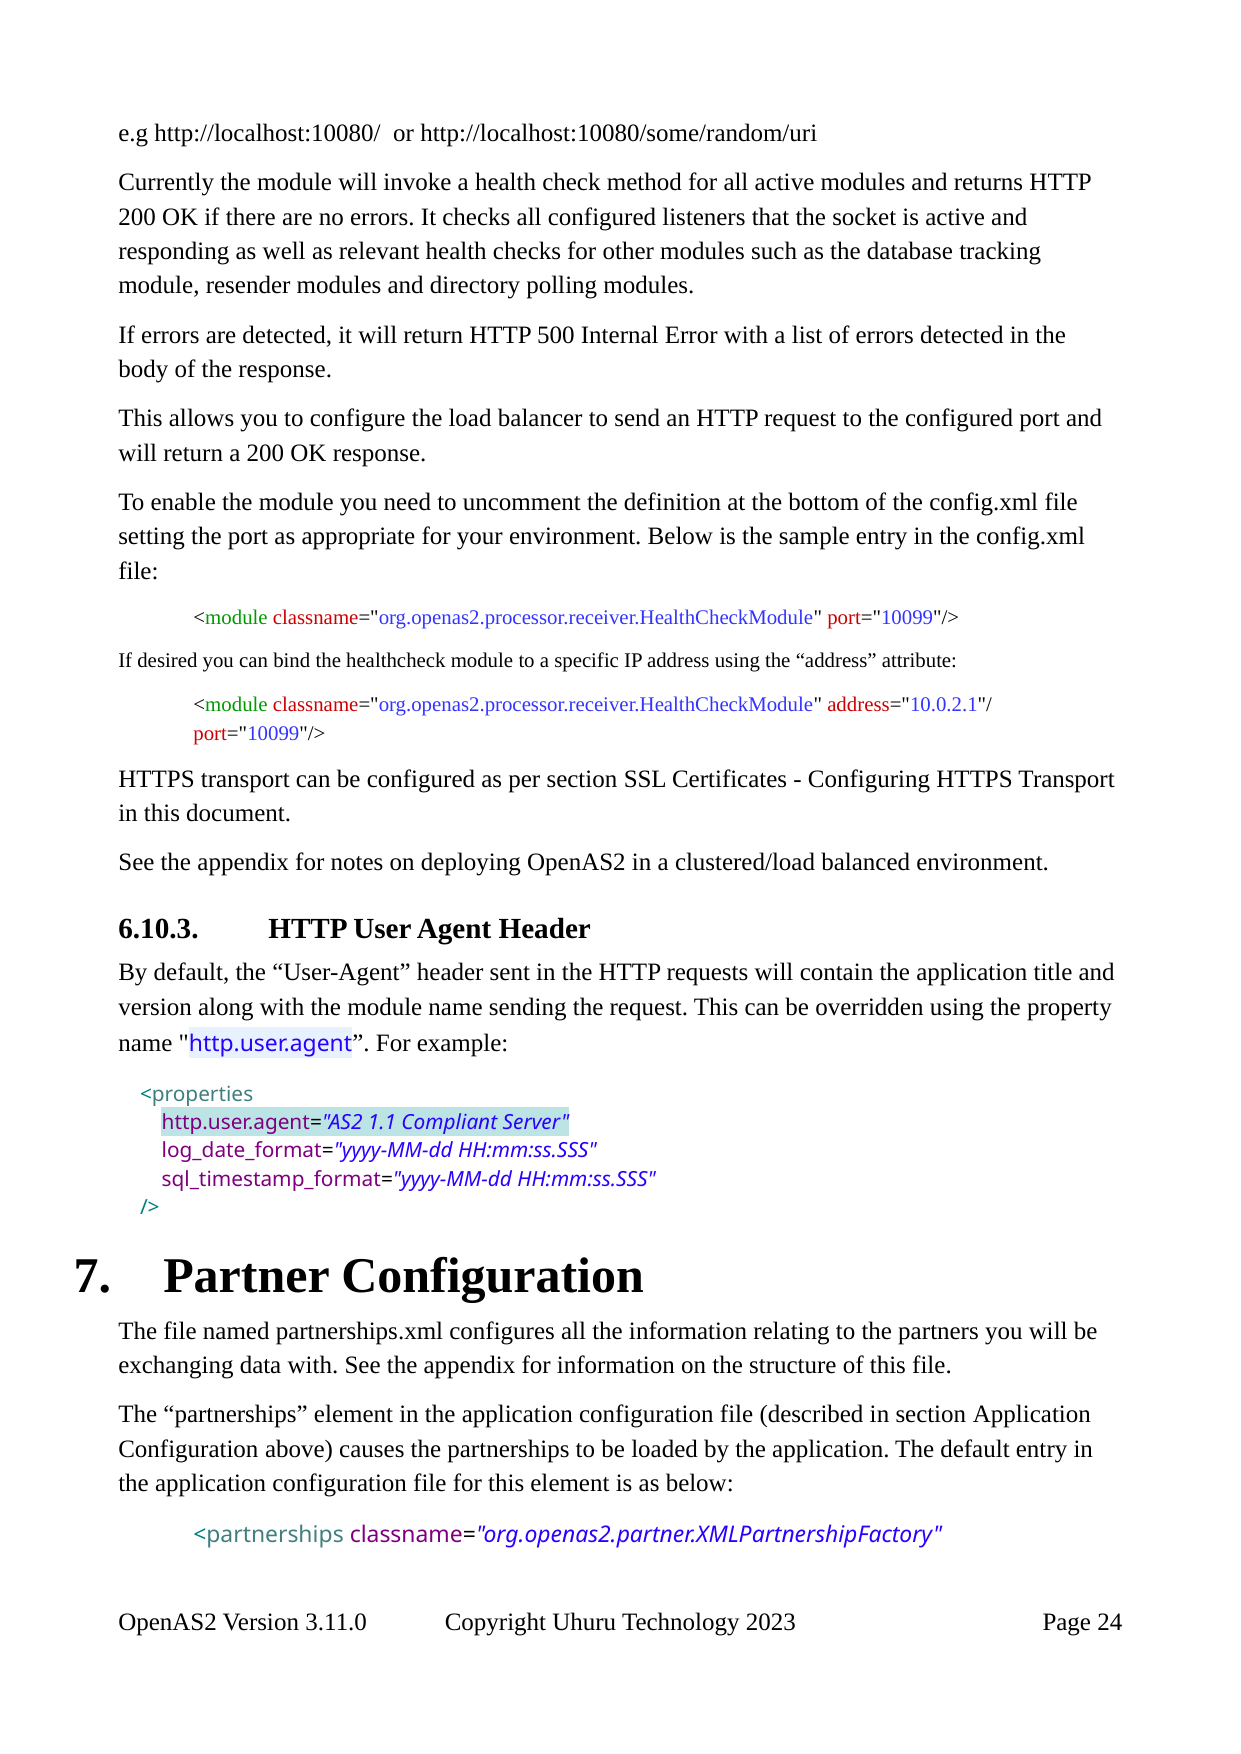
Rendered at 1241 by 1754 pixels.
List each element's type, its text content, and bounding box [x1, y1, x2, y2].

text To enable the module you need to uncomment the definition at the bottom of the config.xml file setting the port as appropriate for your environment. Below is the sample entry in the config.xml file: [118, 487, 1122, 584]
text If errors are detected, it will return HTTP 500 Internal Error with a list of errors detected in the body of the response. [118, 320, 1122, 383]
text <module classname="org.openas2.processor.receiver.HealthCheckModule" port="10099"/> [193, 605, 1122, 629]
subtitle HTTP User Agent Header [118, 911, 1122, 945]
text Currently the module will invoke a health check method for all active modules and returns HTTP 200 OK if there are no errors. It checks all configured listeners that the socket is active and responding as well as relevant health checks for other modules such as the database tracking module, resender modules and directory polling modules. [118, 167, 1122, 299]
text e.g http://localhost:10080/ or http://localhost:10080/some/random/uri [118, 118, 1122, 147]
text <module classname="org.openas2.processor.receiver.HealthCheckModule" address="10.0.2.1"/ port="10099"/> [193, 692, 1122, 744]
text The “partnerships” element in the application configuration file (described in section Application Configuration above) causes the partnerships to be loaded by the application. The default entry in the application configuration file for this element is as below: [118, 1399, 1122, 1497]
text By default, the “User-Agent” header sent in the HTTP requests will contain the application title and version along with the module name sending the request. This can be overridden using the property name "http.user.agent”. For example: [118, 957, 1122, 1058]
text The file named partnerships.xml configures all the information relating to the partners you will be exchanging data with. See the appendix for information on the structure of this file. [118, 1316, 1122, 1379]
text This allows you to configure the load balancer to send an HTTP request to the configured port and will return a 200 OK response. [118, 403, 1122, 466]
text sql_timestamp_format="yyyy-MM-dd HH:mm:ss.SSS" [118, 1164, 1122, 1192]
text If desired you can bind the healthcheck module to a specific IP address using the “address” attribute: [118, 648, 1122, 672]
text <partnerships classname="org.openas2.partner.XMLPartnershipFactory" [118, 1517, 1122, 1549]
text <properties [118, 1079, 1122, 1107]
text See the appendix for notes on deploying OpenAS2 in a clustered/load balanced environment. [118, 847, 1122, 876]
text /> [118, 1192, 1122, 1221]
text http.user.agent="AS2 1.1 Compliant Server" [118, 1107, 1122, 1136]
subtitle Partner Configuration [73, 1246, 1122, 1303]
text log_date_format="yyyy-MM-dd HH:mm:ss.SSS" [118, 1136, 1122, 1164]
text HTTPS transport can be configured as per section SSL Certificates - Configuring HTTPS Transport in this document. [118, 764, 1122, 827]
